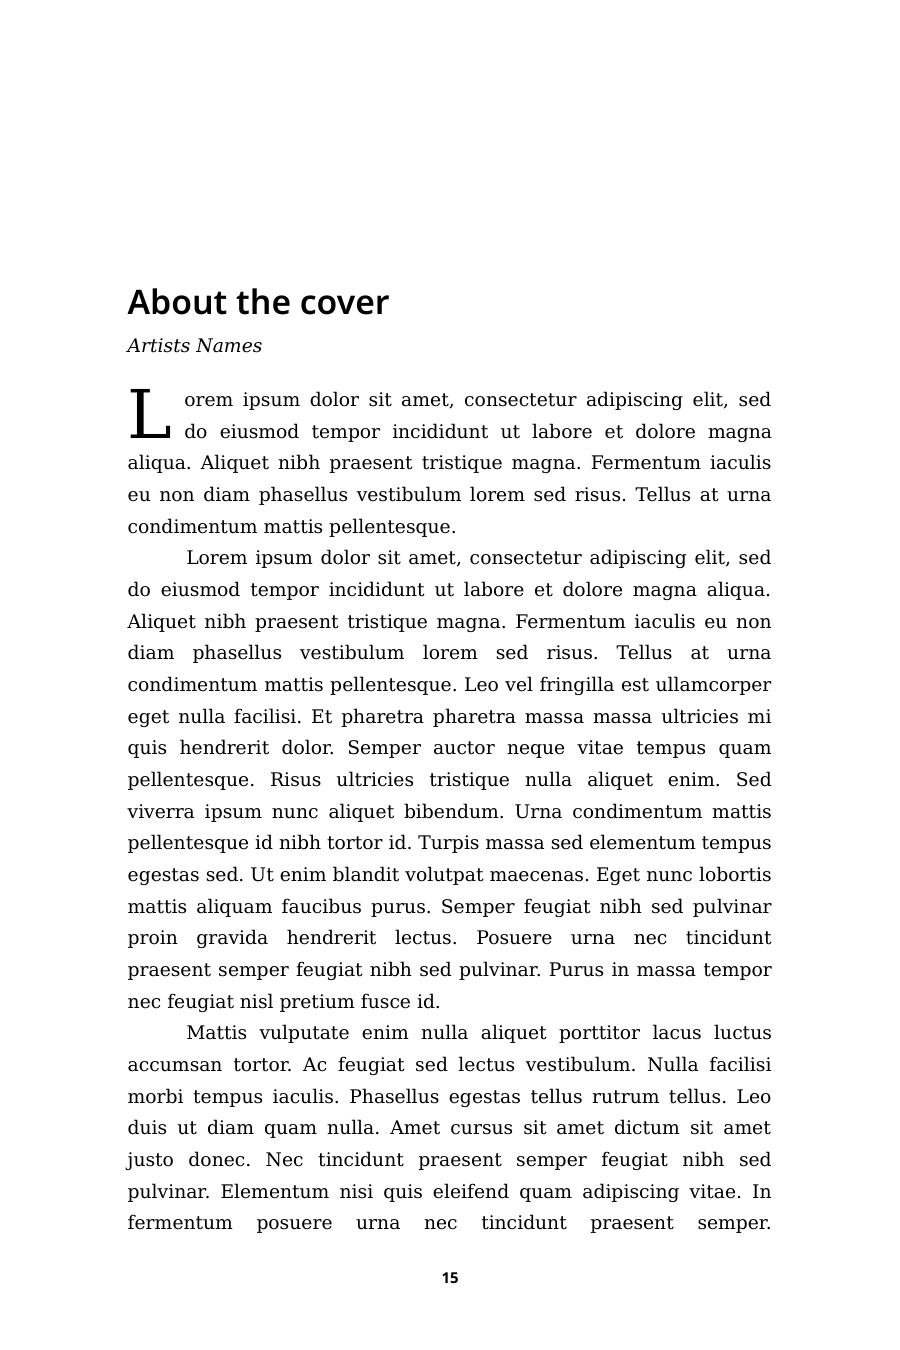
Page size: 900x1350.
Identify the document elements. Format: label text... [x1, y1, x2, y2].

text Mattis vulputate enim nulla aliquet porttitor lacus luctus accumsan tortor. Ac feugiat sed lectus vestibulum. Nulla facilisi morbi tempus iaculis. Phasellus egestas tellus rutrum tellus. Leo duis ut diam quam nulla. Amet cursus sit amet dictum sit amet justo donec. Nec tincidunt praesent semper feugiat nibh sed pulvinar. Elementum nisi quis eleifend quam adipiscing vitae. In fermentum posuere urna nec tincidunt praesent semper. [127, 1022, 772, 1234]
text Artists Names [127, 335, 772, 357]
text Lorem ipsum dolor sit amet, consectetur adipiscing elit, sed do eiusmod tempor incididunt ut labore et dolore magna aliqua. Aliquet nibh praesent tristique magna. Fermentum iaculis eu non diam phasellus vestibulum lorem sed risus. Tellus at urna condimentum mattis pellentesque. Leo vel fringilla est ullamcorper eget nulla facilisi. Et pharetra pharetra massa massa ultricies mi quis hendrerit dolor. Semper auctor neque vitae tempus quam pellentesque. Risus ultricies tristique nulla aliquet enim. Sed viverra ipsum nunc aliquet bibendum. Urna condimentum mattis pellentesque id nibh tortor id. Turpis massa sed elementum tempus egestas sed. Ut enim blandit volutpat maecenas. Eget nunc lobortis mattis aliquam faucibus purus. Semper feugiat nibh sed pulvinar proin gravida hendrerit lectus. Posuere urna nec tincidunt praesent semper feugiat nibh sed pulvinar. Purus in massa tempor nec feugiat nisl pretium fusce id. [127, 547, 772, 1012]
subtitle About the cover [127, 283, 772, 322]
text Lorem ipsum dolor sit amet, consectetur adipiscing elit, sed do eiusmod tempor incididunt ut labore et dolore magna aliqua. Aliquet nibh praesent tristique magna. Fermentum iaculis eu non diam phasellus vestibulum lorem sed risus. Tellus at urna condimentum mattis pellentesque. [127, 389, 772, 537]
